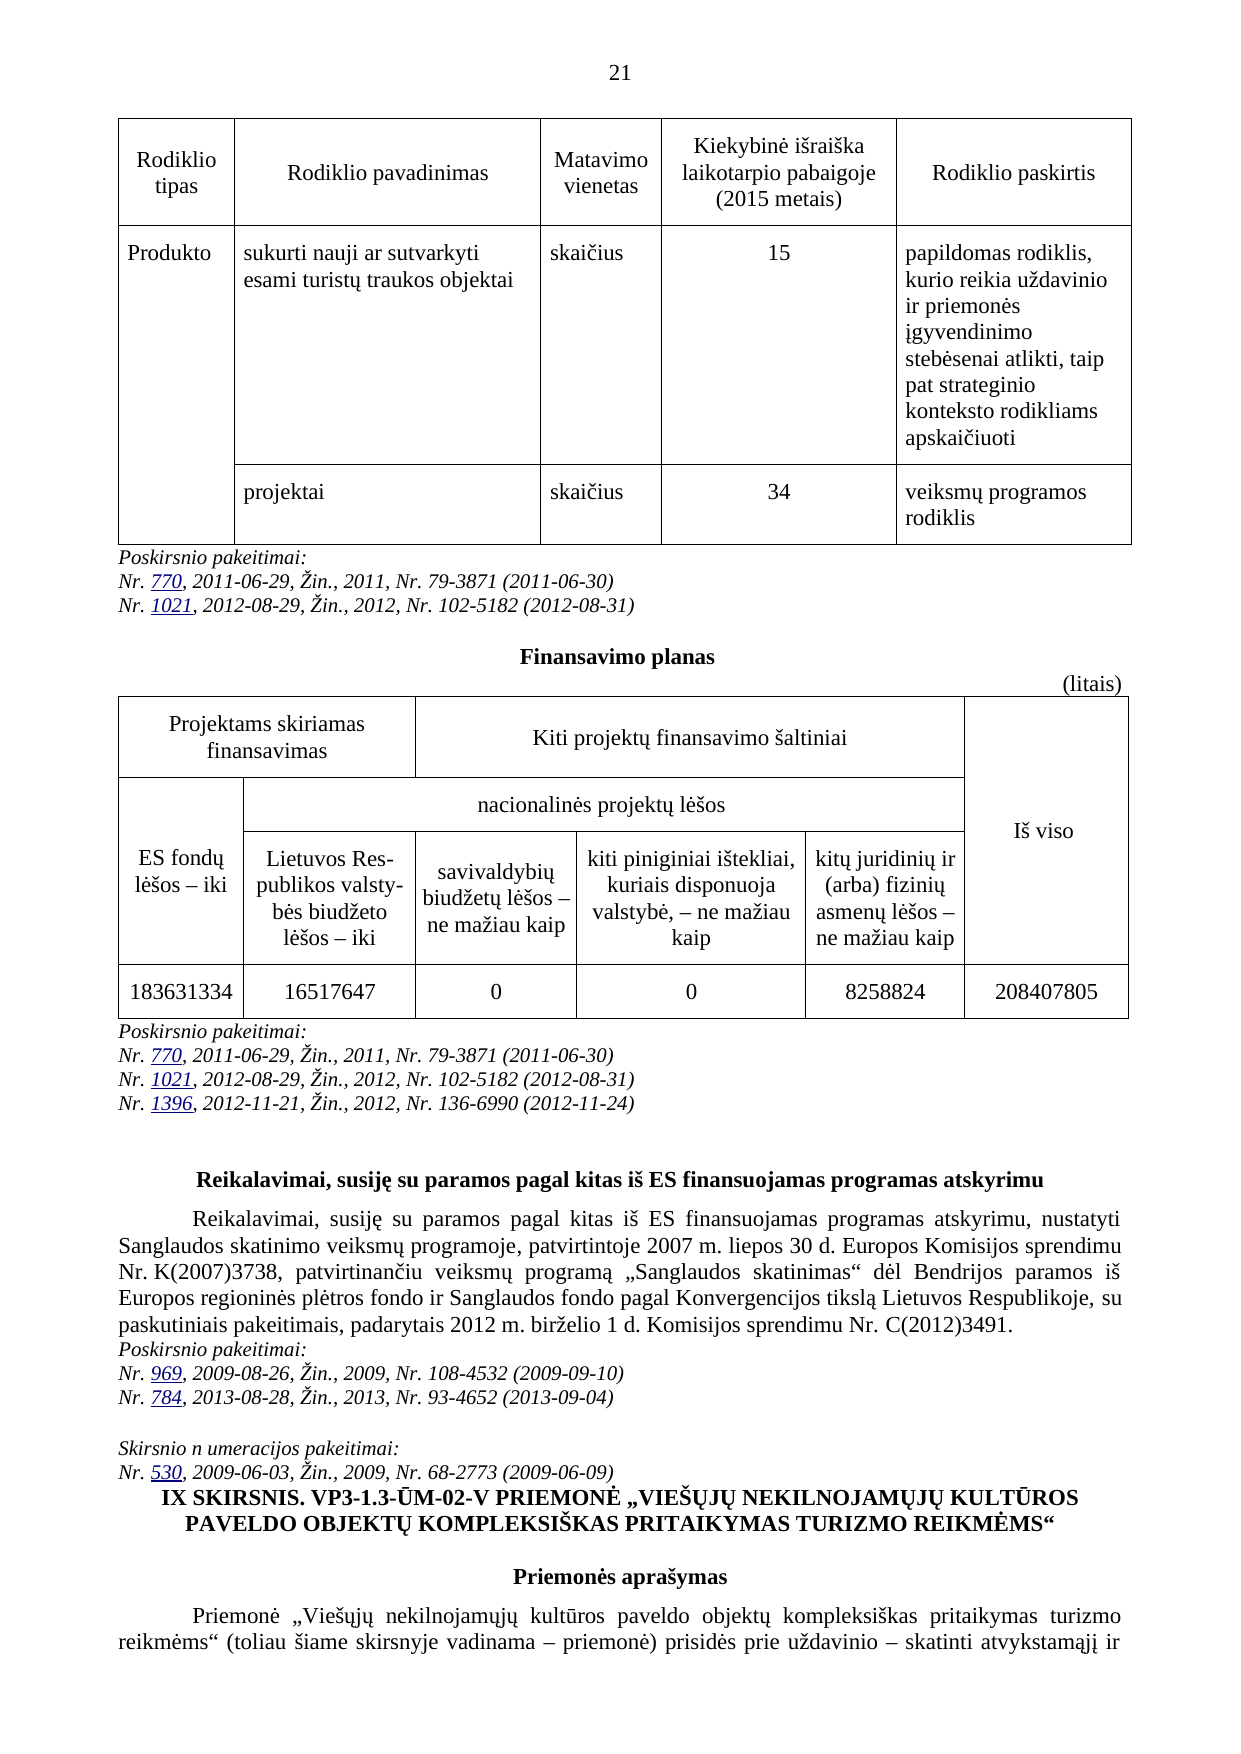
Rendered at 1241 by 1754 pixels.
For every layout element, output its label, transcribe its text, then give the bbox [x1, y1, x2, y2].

table_cell skaičius [541, 465, 661, 544]
table_cell 16517647 [244, 965, 415, 1018]
table_cell papildomas rodiklis, kurio reikia uždavinio ir priemonės įgyvendinimo stebėsenai atlikti, taip pat strateginio konteksto rodikliams apskaičiuoti [897, 226, 1131, 463]
table_cell nacionalinės projektų lėšos [244, 778, 964, 831]
table_header Projektams skiriamas finansavimas [119, 697, 415, 777]
text Finansavimo planas [118, 643, 1122, 670]
text Poskirsnio pakeitimai: [118, 545, 1122, 569]
table_header Rodiklio paskirtis [897, 119, 1131, 225]
table_cell kiti piniginiai ištekliai, kuriais disponuoja valstybė, – ne mažiau kaip [577, 832, 805, 964]
table_header Iš viso [965, 697, 1128, 964]
table_cell sukurti nauji ar sutvarkyti esami turistų traukos objektai [235, 226, 540, 463]
table_cell 183631334 [119, 965, 243, 1018]
text (litais) [201, 670, 1122, 696]
text Priemonė „Viešųjų nekilnojamųjų kultūros paveldo objektų kompleksiškas pritaikymas turizmo reikmėms“ (toliau šiame skirsnyje vadinama – priemonė) prisidės prie uždavinio – skatinti atvykstamąjį ir [118, 1602, 1122, 1654]
table_cell skaičius [541, 226, 661, 463]
text Nr. 530, 2009-06-03, Žin., 2009, Nr. 68-2773 (2009-06-09) [118, 1460, 1122, 1484]
text Reikalavimai, susiję su paramos pagal kitas iš ES finansuojamas programas atskyrimu [118, 1166, 1122, 1193]
table_header Matavimo vienetas [541, 119, 661, 225]
text Skirsnio n umeracijos pakeitimai: [118, 1436, 1122, 1460]
table_cell Lietuvos Res­publikos valsty­bės biudžeto lėšos – iki [244, 832, 415, 964]
text Nr. 969, 2009-08-26, Žin., 2009, Nr. 108-4532 (2009-09-10) [118, 1361, 1122, 1385]
text Nr. 1396, 2012-11-21, Žin., 2012, Nr. 136-6990 (2012-11-24) [118, 1091, 1122, 1115]
table_cell 8258824 [806, 965, 964, 1018]
table_header Kiti projektų finansavimo šaltiniai [416, 697, 964, 777]
text Poskirsnio pakeitimai: [118, 1019, 1122, 1043]
table_cell projektai [235, 465, 540, 544]
table_cell ES fondų lėšos – iki [119, 778, 243, 964]
table_cell Produkto [119, 226, 234, 544]
subtitle IX skirsnis. VP3-1.3-ŪM-02-V PRIEMONĖ „VIEŠŲJŲ NEKILNOJAMŲJŲ KULTŪROS PAVELDO OBJEKTŲ KOMPLEKSIŠKAS PRITAIKymas TURIZMO REIKMĖMS“ [118, 1484, 1122, 1536]
table_cell 0 [416, 965, 576, 1018]
text Reikalavimai, susiję su paramos pagal kitas iš ES finansuojamas programas atskyrimu, nustatyti Sanglaudos skatinimo veiksmų programoje, patvirtintoje 2007 m. liepos 30 d. Europos Komisijos sprendimu Nr. K(2007)3738, patvirtinančiu veiksmų programą „Sanglaudos skatinimas“ dėl Bendrijos paramos iš Europos regioninės plėtros fondo ir Sanglaudos fondo pagal Konvergencijos tikslą Lietuvos Respublikoje, su paskutiniais pakeitimais, padarytais 2012 m. birželio 1 d. Komisijos sprendimu Nr. C(2012)3491. [118, 1205, 1122, 1337]
text Priemonės aprašymas [118, 1563, 1122, 1589]
table_cell 0 [577, 965, 805, 1018]
table_header Kiekybinė išraiška laikotarpio pabaigoje (2015 metais) [662, 119, 896, 225]
table_header Rodiklio pavadinimas [235, 119, 540, 225]
text Nr. 1021, 2012-08-29, Žin., 2012, Nr. 102-5182 (2012-08-31) [118, 593, 1122, 617]
table_cell veiksmų programos rodiklis [897, 465, 1131, 544]
table_cell 208407805 [965, 965, 1128, 1018]
text Nr. 770, 2011-06-29, Žin., 2011, Nr. 79-3871 (2011-06-30) [118, 569, 1122, 593]
table_cell kitų juridinių ir (arba) fizinių asmenų lėšos – ne mažiau kaip [806, 832, 964, 964]
table_cell 15 [662, 226, 896, 463]
text Nr. 770, 2011-06-29, Žin., 2011, Nr. 79-3871 (2011-06-30) [118, 1043, 1122, 1067]
table_cell savivaldybių biudžetų lėšos – ne mažiau kaip [416, 832, 576, 964]
table_header Rodiklio tipas [119, 119, 234, 225]
text Nr. 1021, 2012-08-29, Žin., 2012, Nr. 102-5182 (2012-08-31) [118, 1067, 1122, 1091]
table_cell 34 [662, 465, 896, 544]
text Nr. 784, 2013-08-28, Žin., 2013, Nr. 93-4652 (2013-09-04) [118, 1385, 1122, 1409]
text Poskirsnio pakeitimai: [118, 1337, 1122, 1361]
